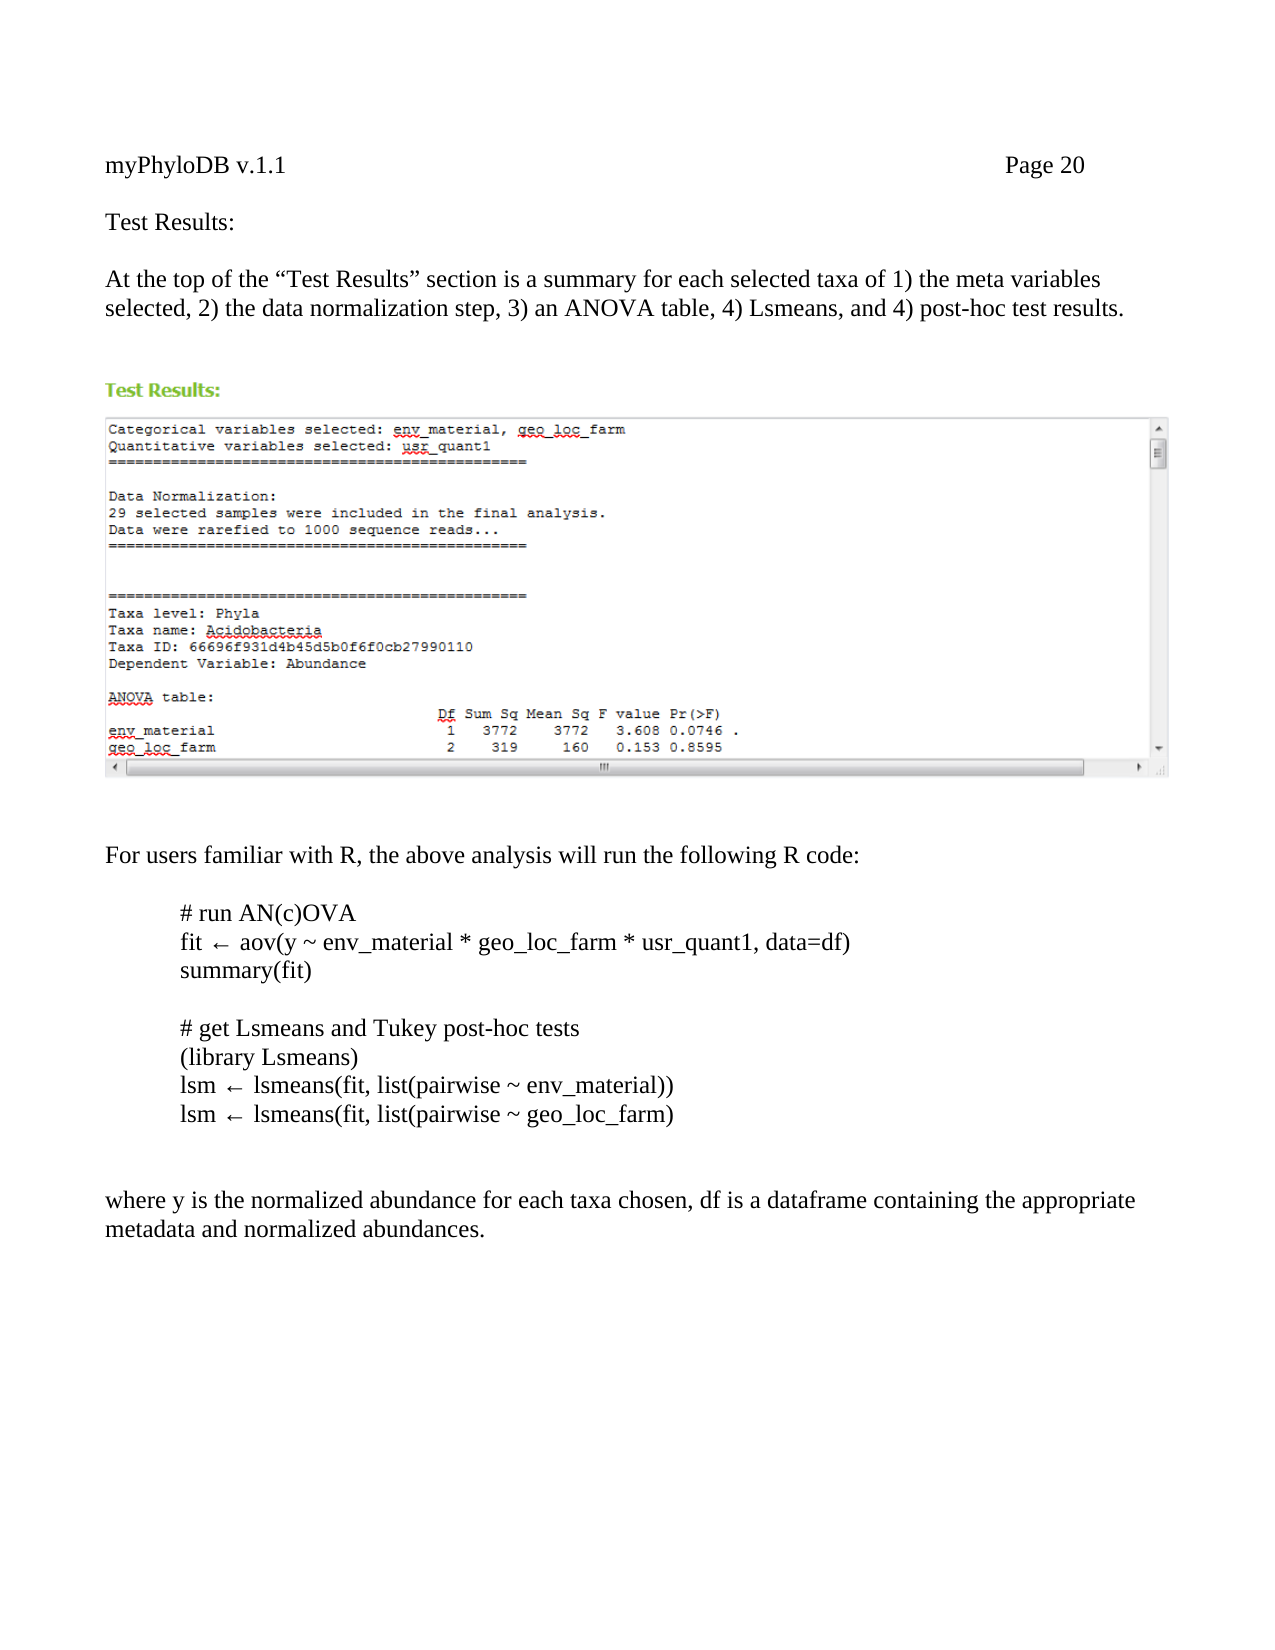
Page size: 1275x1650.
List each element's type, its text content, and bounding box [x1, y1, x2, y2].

text At the top of the “Test Results” section is a summary for each selected taxa of 1) the meta variables selected, 2) the data normalization step, 3) an ANOVA table, 4) Lsmeans, and 4) post-hoc test results. [105, 264, 1170, 322]
text # get Lsmeans and Tukey post-hoc tests [105, 1013, 1170, 1042]
text where y is the normalized abundance for each taxa chosen, df is a dataframe containing the appropriate metadata and normalized abundances. [105, 1186, 1170, 1243]
text lsm ← lsmeans(fit, list(pairwise ~ env_material)) [105, 1071, 1170, 1099]
text For users familiar with R, the above analysis will run the following R code: [105, 841, 1170, 869]
text summary(fit) [105, 956, 1170, 984]
text lsm ← lsmeans(fit, list(pairwise ~ geo_loc_farm) [105, 1099, 1170, 1128]
picture [105, 379, 1170, 784]
text # run AN(c)OVA [105, 898, 1170, 927]
text Test Results: [105, 207, 1170, 236]
text fit ← aov(y ~ env_material * geo_loc_farm * usr_quant1, data=df) [105, 927, 1170, 956]
text (library Lsmeans) [105, 1042, 1170, 1071]
